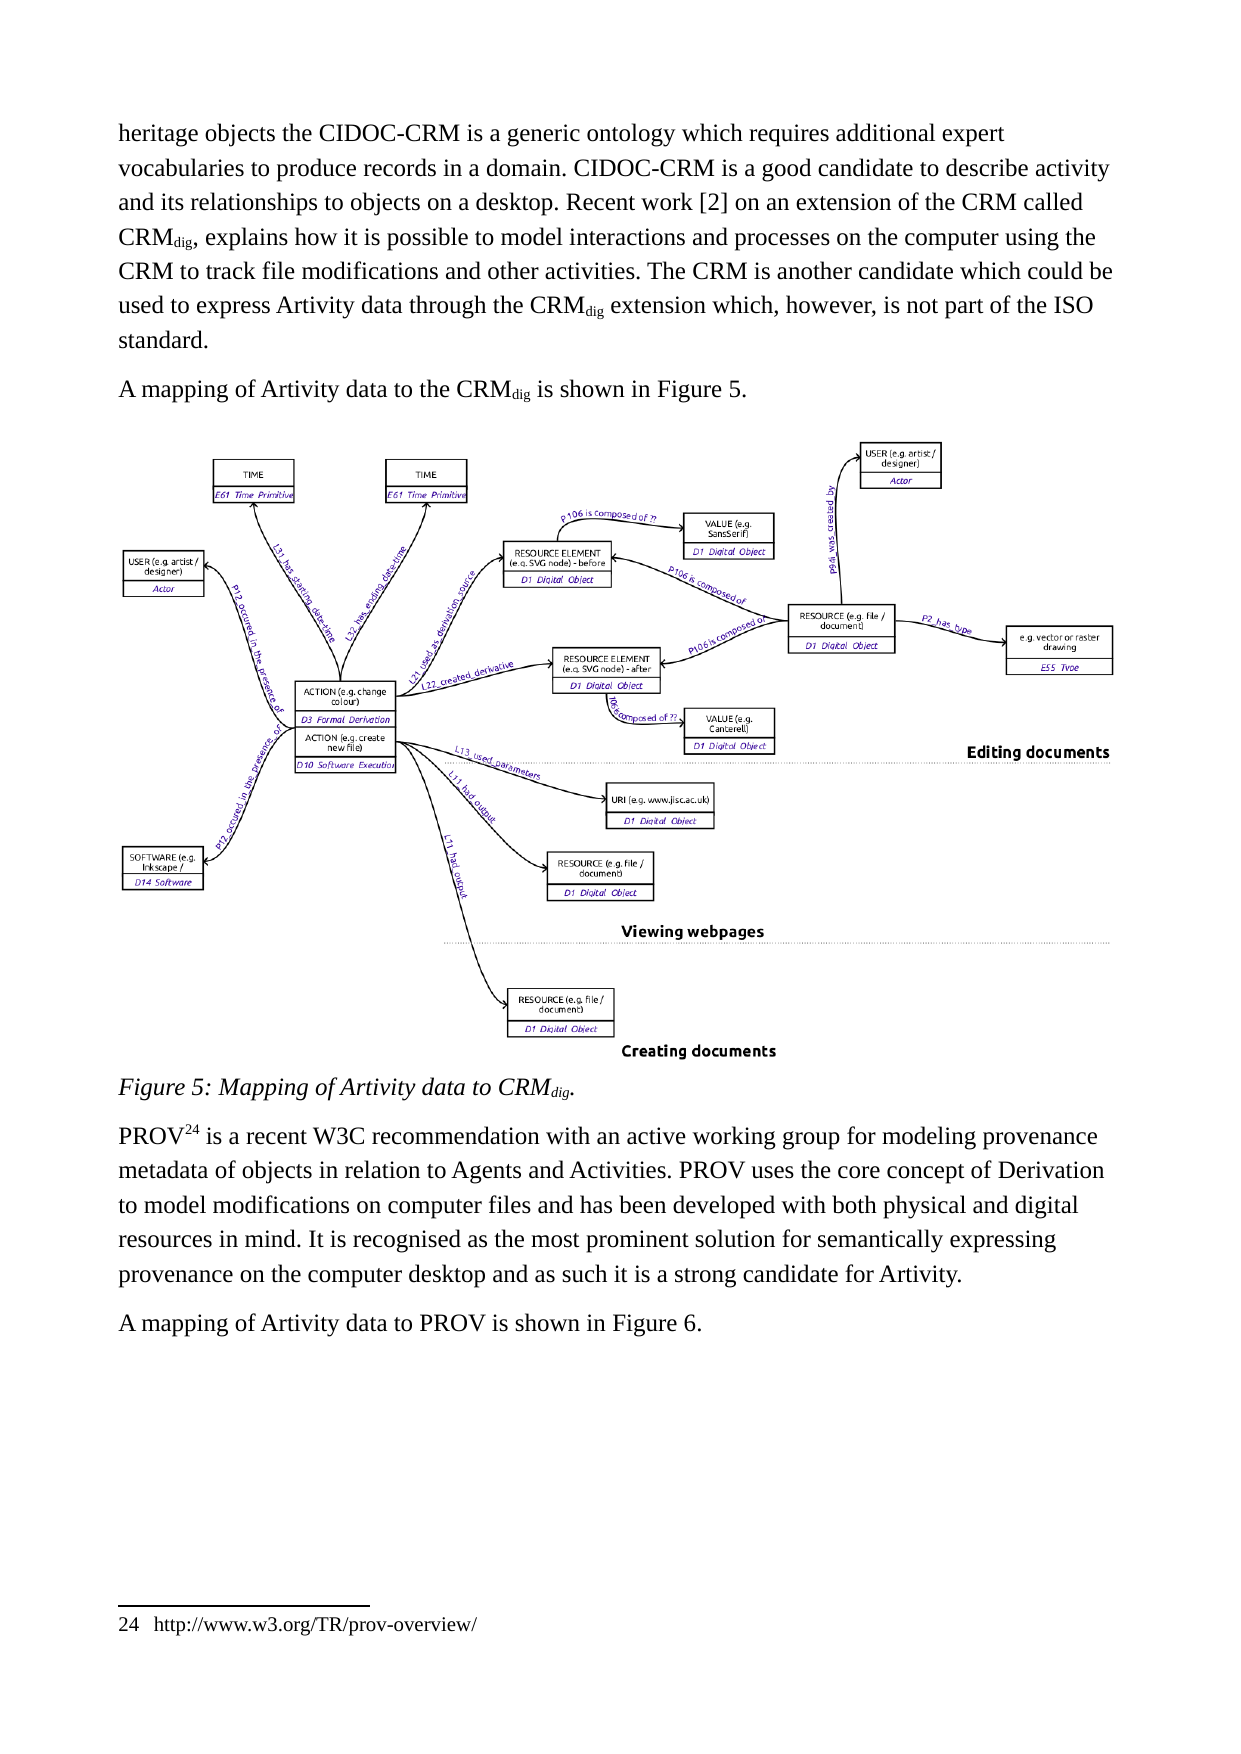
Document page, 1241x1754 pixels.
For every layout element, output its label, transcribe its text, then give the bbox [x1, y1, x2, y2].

text heritage objects the CIDOC-CRM is a generic ontology which requires additional expert vocabularies to produce records in a domain. CIDOC-CRM is a good candidate to describe activity and its relationships to objects on a desktop. Recent work [2] on an extension of the CRM called CRMdig, explains how it is possible to model interactions and processes on the computer using the CRM to track file modifications and other activities. The CRM is another candidate which could be used to express Artivity data through the CRMdig extension which, however, is not part of the ISO standard. [118, 118, 1122, 354]
text PROV is a recent W3C recommendation with an active working group for modeling provenance metadata of objects in relation to Agents and Activities. PROV uses the core concept of Derivation to model modifications on computer files and has been developed with both physical and digital resources in mind. It is recognised as the most prominent solution for semantically expressing provenance on the computer desktop and as such it is a strong candidate for Artivity. [118, 1121, 1122, 1287]
text A mapping of Artivity data to PROV is shown in Figure 6. [118, 1308, 1122, 1336]
text http://www.w3.org/TR/prov-overview/ [118, 1612, 1122, 1636]
picture [118, 435, 1123, 1072]
text A mapping of Artivity data to the CRMdig is shown in Figure 5. [118, 374, 1122, 403]
text Figure 5: Mapping of Artivity data to CRMdig. [118, 1072, 1122, 1100]
